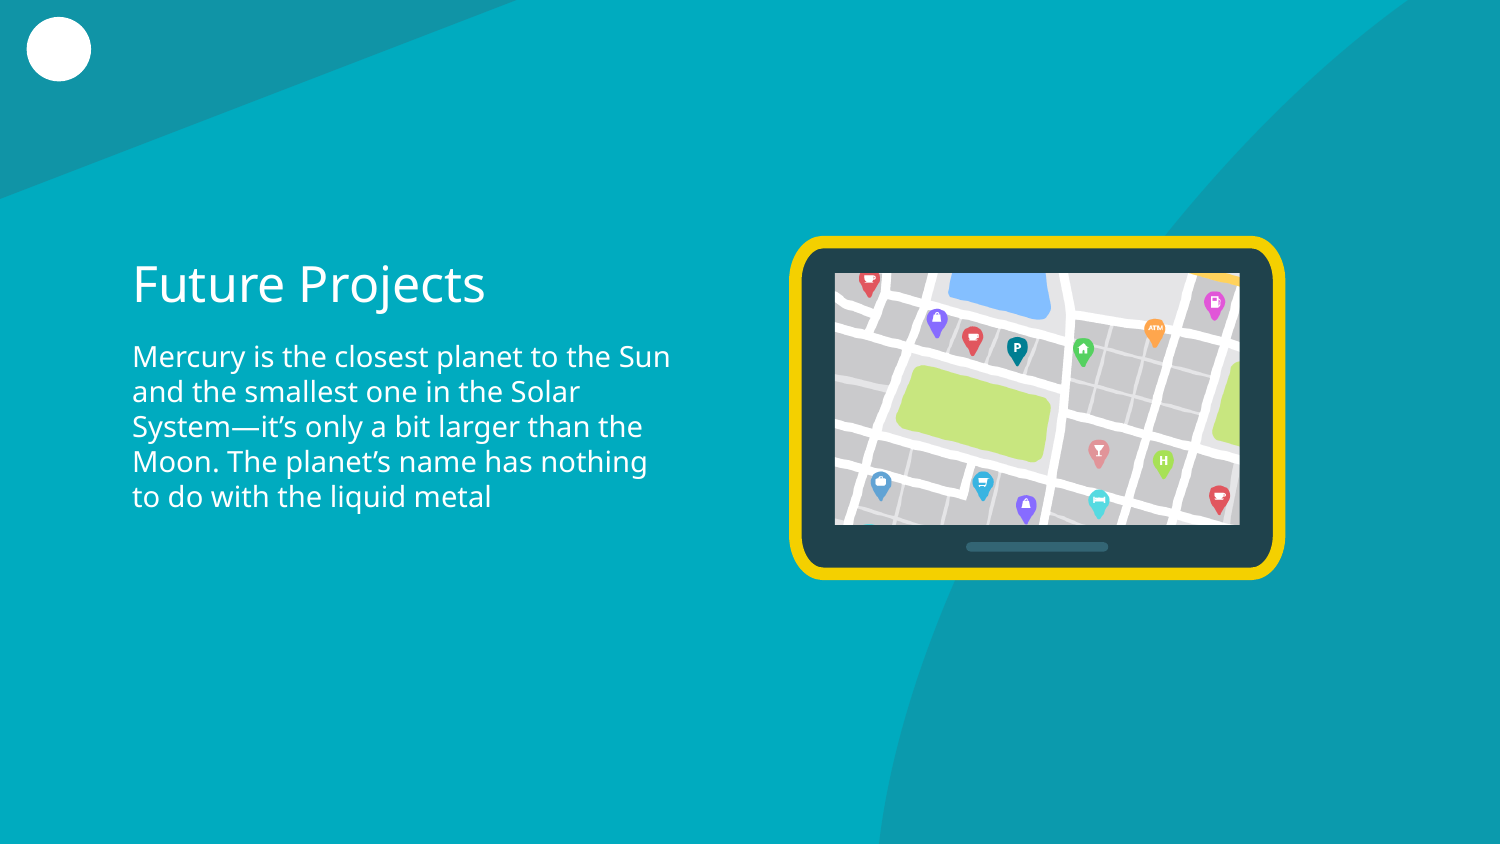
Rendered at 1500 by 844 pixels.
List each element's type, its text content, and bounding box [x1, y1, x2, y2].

text_box [27, 17, 91, 81]
title Future Projects [116, 234, 750, 330]
text_box [795, 242, 1280, 574]
subtitle Mercury is the closest planet to the Sun and the smallest one in the Solar System—it’s only a bit larger than the Moon. The planet’s name has nothing to do with the liquid metal [116, 323, 690, 643]
